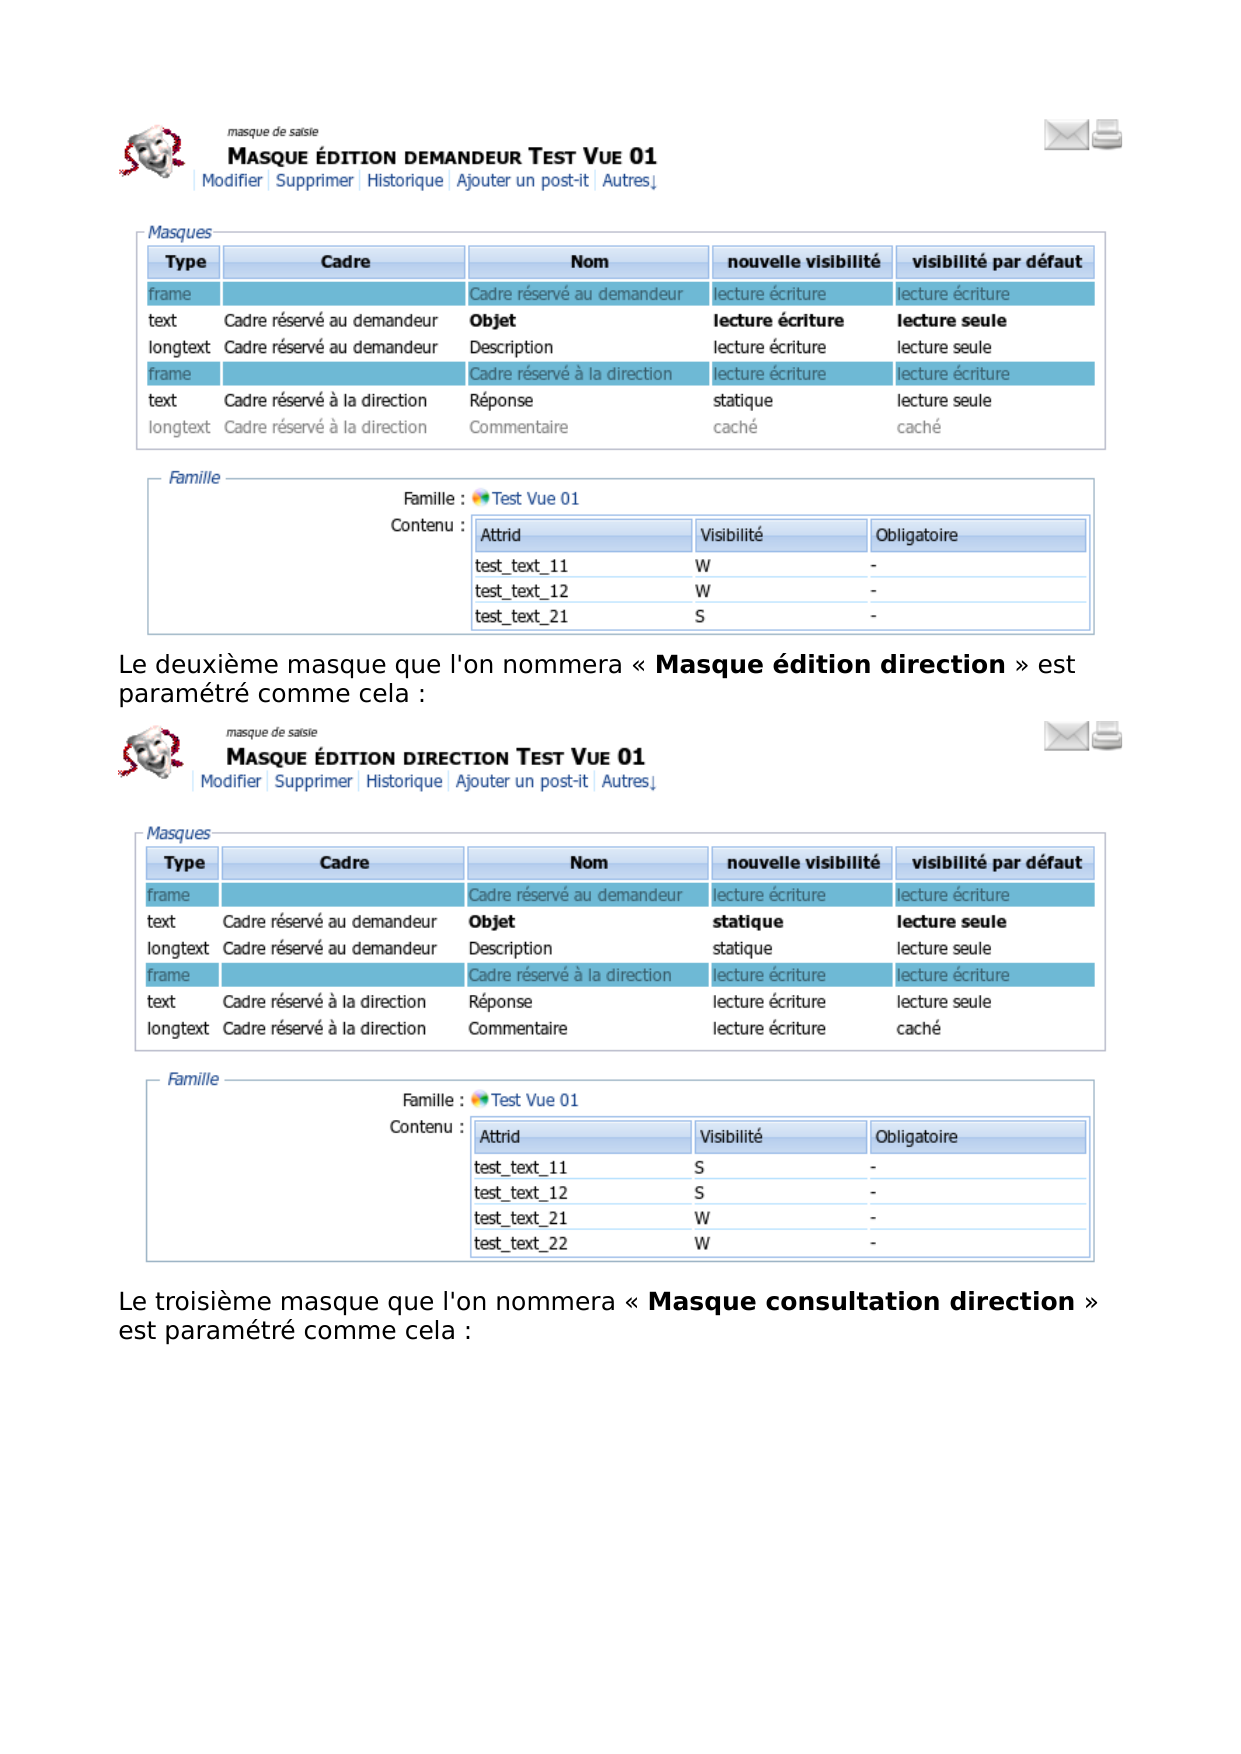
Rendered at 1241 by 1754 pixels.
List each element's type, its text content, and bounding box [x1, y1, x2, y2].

picture [118, 721, 1123, 1275]
text Le troisième masque que l'on nommera « Masque consultation direction » est paramétré comme cela : [118, 1287, 1122, 1346]
text Le deuxième masque que l'on nommera « Masque édition direction » est paramétré comme cela : [118, 650, 1122, 708]
picture [118, 118, 1123, 638]
